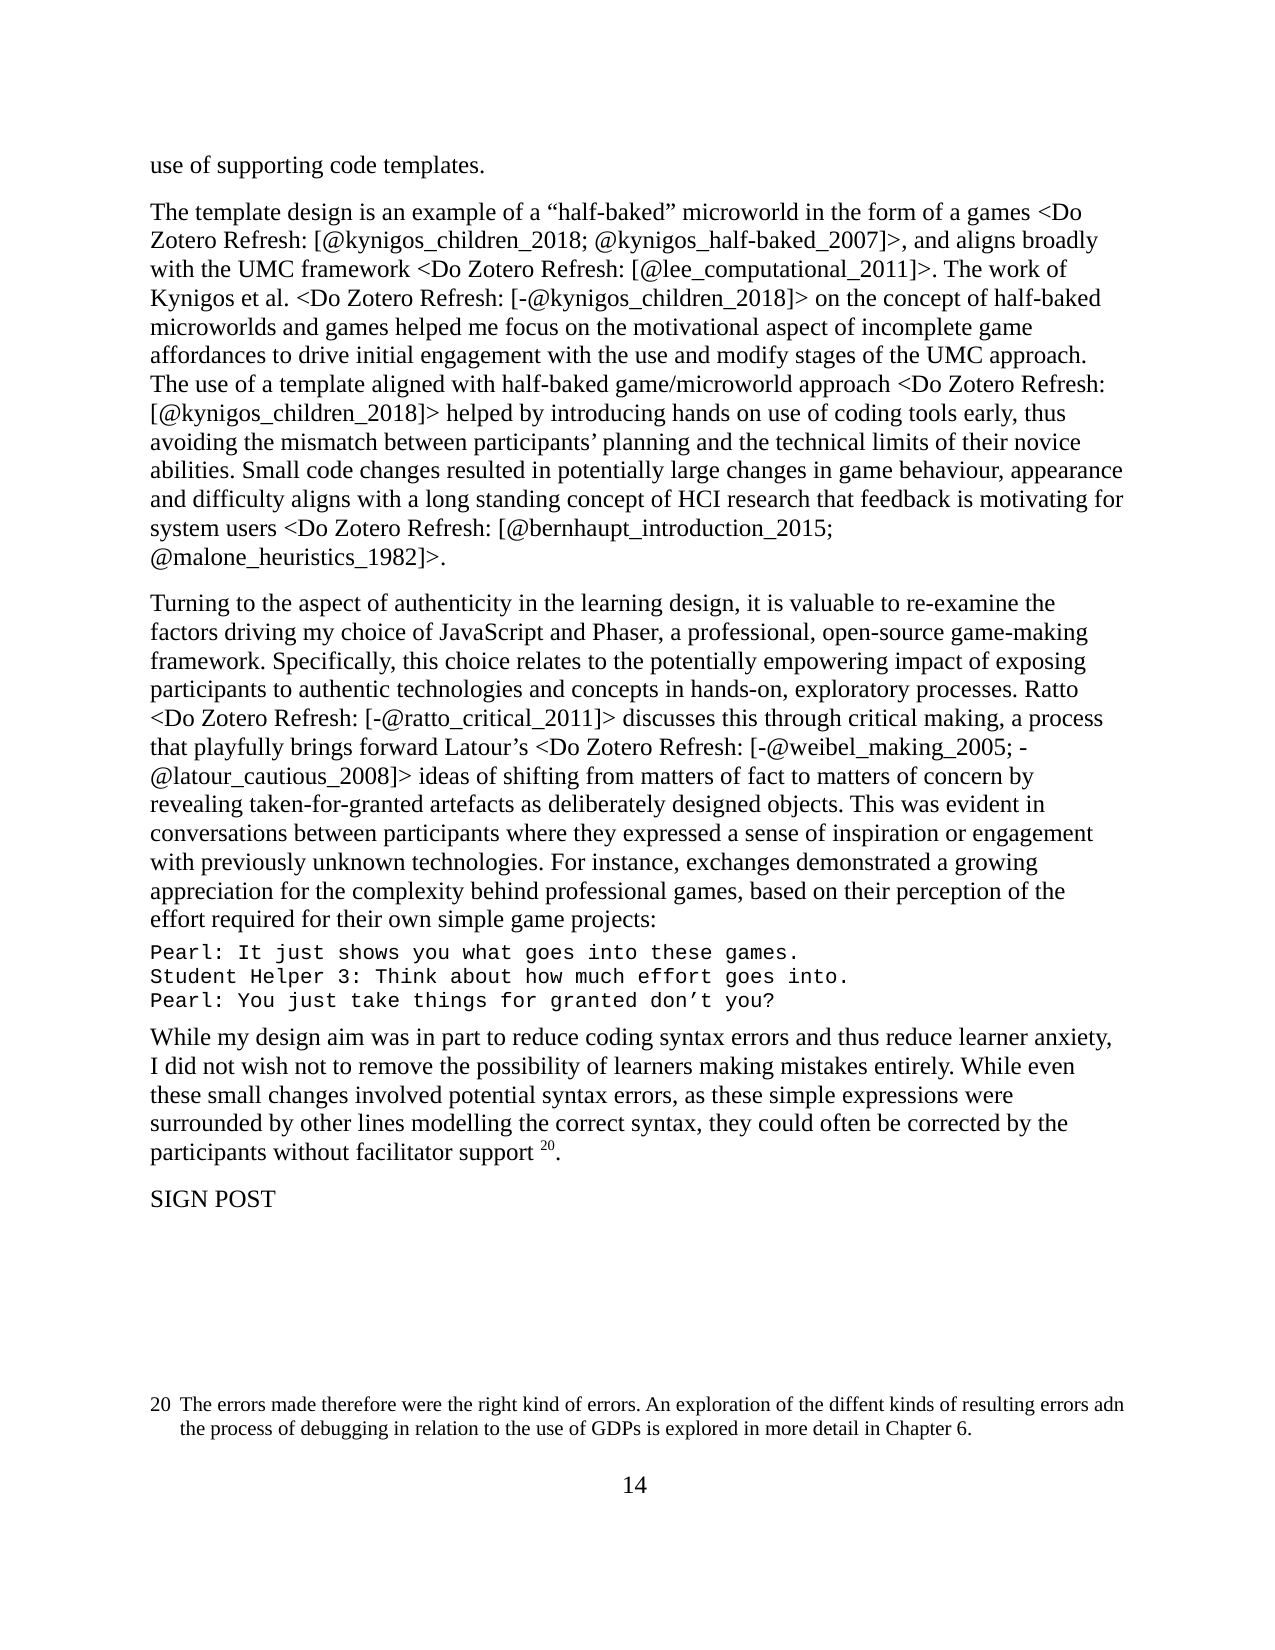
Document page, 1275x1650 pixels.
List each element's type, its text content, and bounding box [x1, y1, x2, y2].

text Pearl: It just shows you what goes into these games. [150, 942, 1125, 966]
text The template design is an example of a “half-baked” microworld in the form of a games <Do Zotero Refresh: [@kynigos_children_2018; @kynigos_half-baked_2007]>, and aligns broadly with the UMC framework <Do Zotero Refresh: [@lee_computational_2011]>. The work of Kynigos et al. <Do Zotero Refresh: [-@kynigos_children_2018]> on the concept of half-baked microworlds and games helped me focus on the motivational aspect of incomplete game affordances to drive initial engagement with the use and modify stages of the UMC approach. The use of a template aligned with half-baked game/microworld approach <Do Zotero Refresh: [@kynigos_children_2018]> helped by introducing hands on use of coding tools early, thus avoiding the mismatch between participants’ planning and the technical limits of their novice abilities. Small code changes resulted in potentially large changes in game behaviour, appearance and difficulty aligns with a long standing concept of HCI research that feedback is motivating for system users <Do Zotero Refresh: [@bernhaupt_introduction_2015; @malone_heuristics_1982]>. [150, 197, 1125, 570]
text Student Helper 3: Think about how much effort goes into. [150, 966, 1125, 989]
text use of supporting code templates. [150, 150, 1125, 179]
text Turning to the aspect of authenticity in the learning design, it is valuable to re-examine the factors driving my choice of JavaScript and Phaser, a professional, open-source game-making framework. Specifically, this choice relates to the potentially empowering impact of exposing participants to authentic technologies and concepts in hands-on, exploratory processes. Ratto <Do Zotero Refresh: [-@ratto_critical_2011]> discusses this through critical making, a process that playfully brings forward Latour’s <Do Zotero Refresh: [-@weibel_making_2005; -@latour_cautious_2008]> ideas of shifting from matters of fact to matters of concern by revealing taken-for-granted artefacts as deliberately designed objects. This was evident in conversations between participants where they expressed a sense of inspiration or engagement with previously unknown technologies. For instance, exchanges demonstrated a growing appreciation for the complexity behind professional games, based on their perception of the effort required for their own simple game projects: [150, 588, 1125, 933]
text The errors made therefore were the right kind of errors. An exploration of the diffent kinds of resulting errors adn the process of debugging in relation to the use of GDPs is explored in more detail in Chapter 6. [150, 1392, 1125, 1440]
text While my design aim was in part to reduce coding syntax errors and thus reduce learner anxiety, I did not wish not to remove the possibility of learners making mistakes entirely. While even these small changes involved potential syntax errors, as these simple expressions were surrounded by other lines modelling the correct syntax, they could often be corrected by the participants without facilitator support . [150, 1022, 1125, 1166]
text Pearl: You just take things for granted don’t you? [150, 989, 1125, 1013]
text SIGN POST [150, 1184, 1125, 1213]
